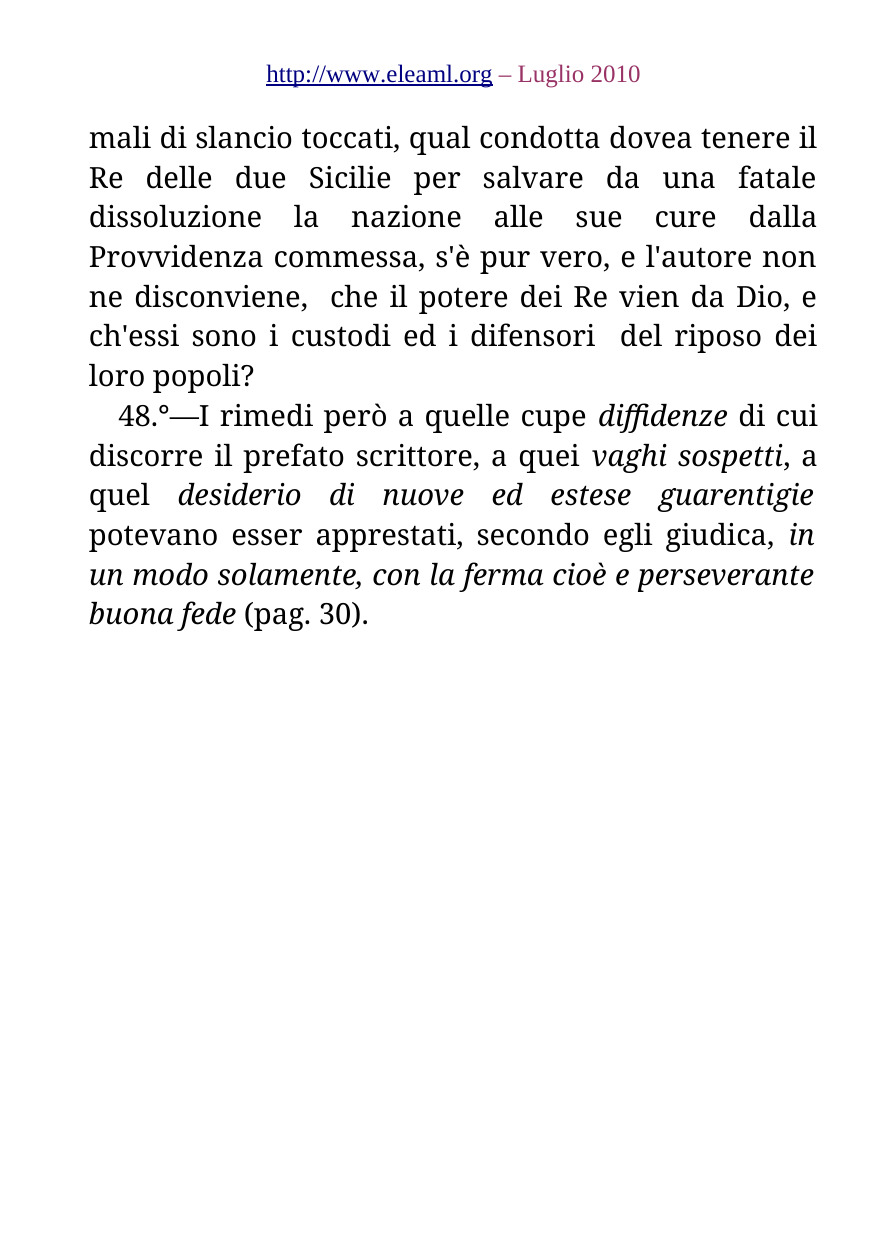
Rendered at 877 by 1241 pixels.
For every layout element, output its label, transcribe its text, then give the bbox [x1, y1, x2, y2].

text mali di slancio toccati, qual condotta dovea tenere il Re delle due Sicilie per salvare da una fatale dissoluzione la nazione alle sue cure dalla Provvidenza commessa, s'è pur vero, e l'autore non ne disconviene, che il potere dei Re vien da Dio, e ch'essi sono i custodi ed i difensori del riposo dei loro popoli? [89, 117, 818, 395]
text 48.°—I rimedi però a quelle cupe diffidenze di cui discorre il prefato scrittore, a quei vaghi sospetti, a quel desiderio di nuove ed estese guarentigie potevano esser apprestati, secondo egli giudica, in un modo solamente, con la ferma cioè e perseverante buona fede (pag. 30). [89, 395, 818, 633]
